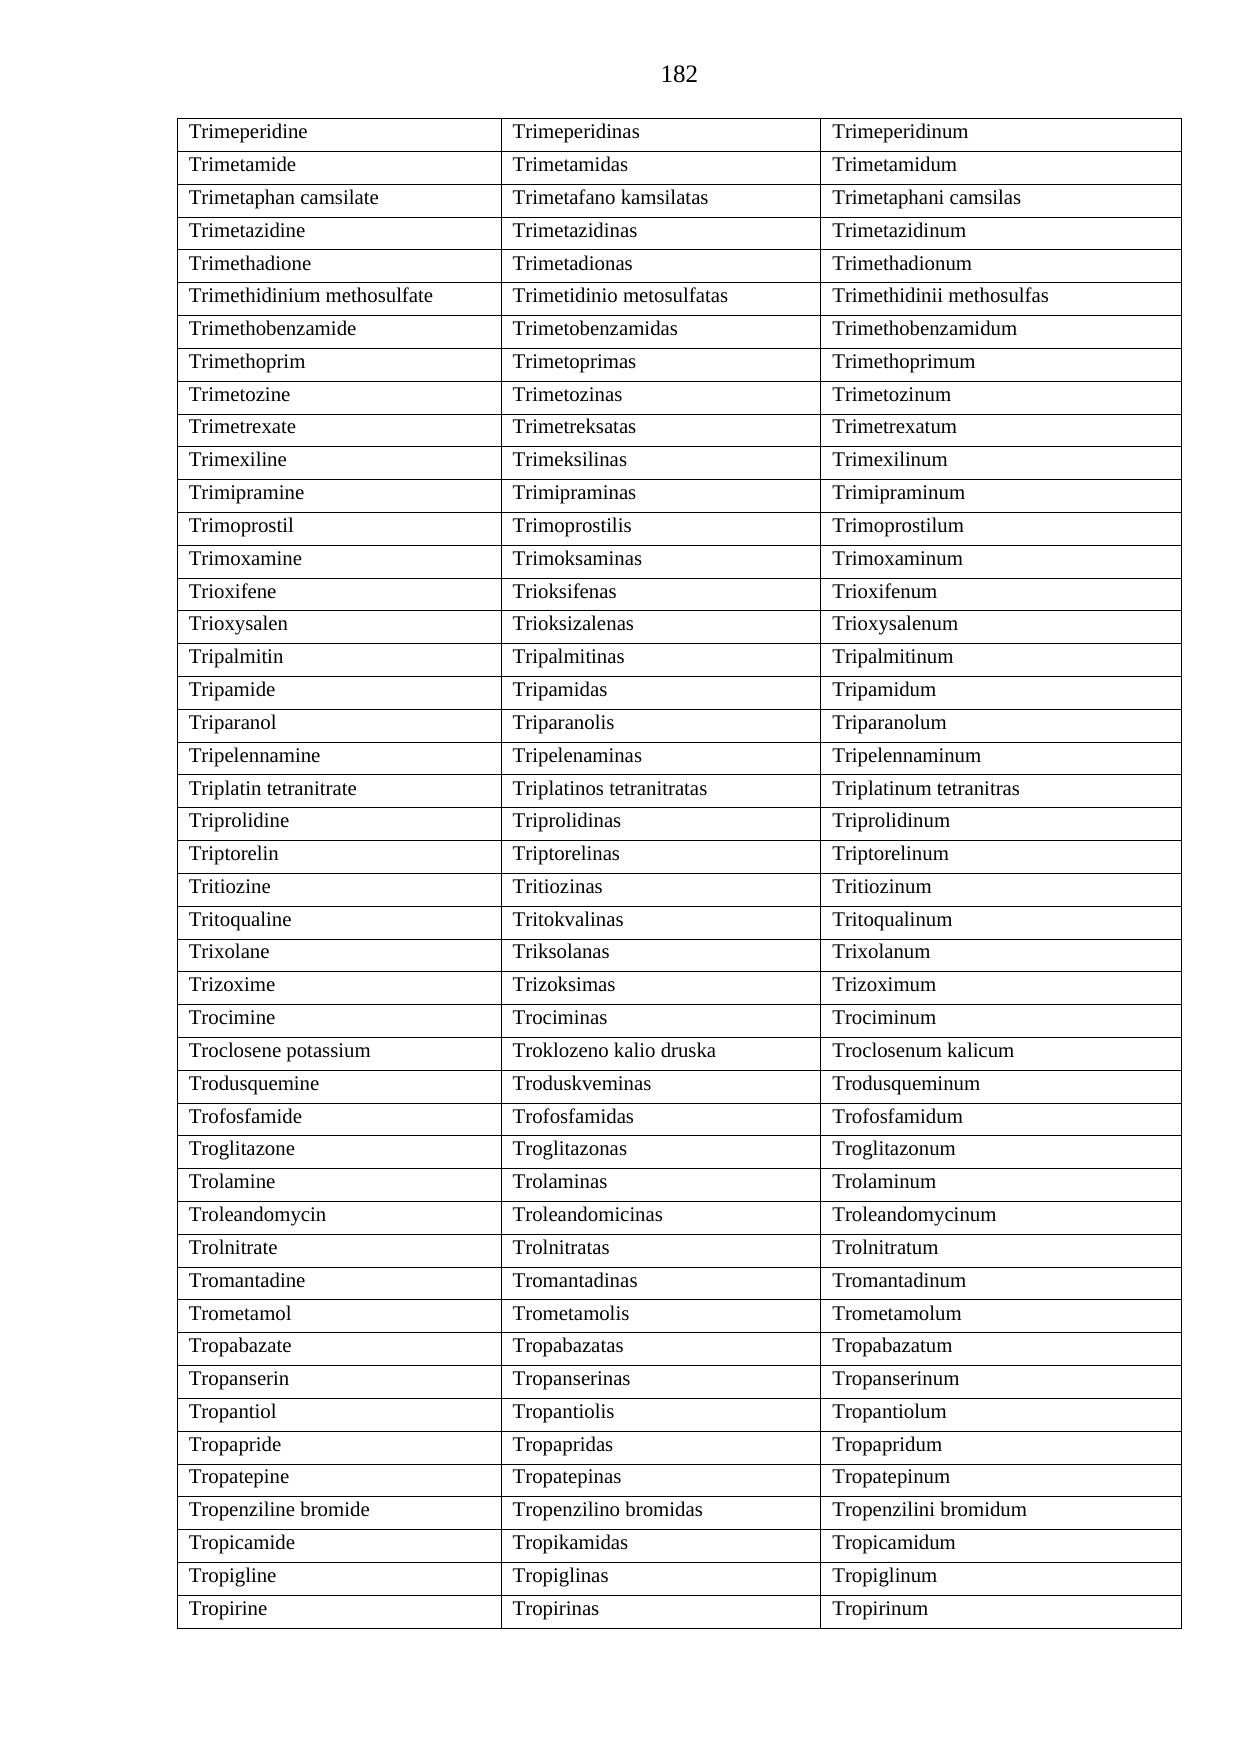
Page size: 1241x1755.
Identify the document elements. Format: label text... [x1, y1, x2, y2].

table_cell Trimetaphani camsilas [821, 185, 1181, 217]
table_cell Trimethidinium methosulfate [178, 283, 501, 315]
table_cell Trociminas [502, 1005, 820, 1037]
table_cell Tropapridum [821, 1432, 1181, 1463]
table_cell Trimetamide [178, 152, 501, 184]
table_cell Troclosene potassium [178, 1038, 501, 1070]
table_cell Trolamine [178, 1169, 501, 1201]
table_cell Tromantadinas [502, 1268, 820, 1299]
table_cell Triparanol [178, 710, 501, 742]
table_cell Tropigline [178, 1563, 501, 1595]
table_cell Trolnitratum [821, 1235, 1181, 1267]
table_cell Trimethidinii methosulfas [821, 283, 1181, 315]
table_cell Tropapridas [502, 1432, 820, 1463]
table_cell Trimetreksatas [502, 415, 820, 446]
table_cell Trimetozine [178, 382, 501, 413]
table_cell Trioksizalenas [502, 611, 820, 643]
table_cell Troclosenum kalicum [821, 1038, 1181, 1070]
table_cell Trimethobenzamidum [821, 316, 1181, 348]
table_cell Tripamide [178, 677, 501, 709]
table_cell Tropapride [178, 1432, 501, 1463]
table_cell Tropabazate [178, 1333, 501, 1365]
table_cell Trimetrexatum [821, 415, 1181, 446]
table_cell Tripelennamine [178, 743, 501, 774]
table_cell Trimethadionum [821, 250, 1181, 282]
table_cell Tropabazatum [821, 1333, 1181, 1365]
table_cell Tropenziline bromide [178, 1497, 501, 1529]
table_cell Trizoxime [178, 972, 501, 1004]
table_cell Tropenzilino bromidas [502, 1497, 820, 1529]
table_cell Tropantiol [178, 1399, 501, 1431]
table_cell Tromantadinum [821, 1268, 1181, 1299]
table_cell Tripalmitin [178, 644, 501, 676]
table_cell Trimethadione [178, 250, 501, 282]
table_cell Trimoprostilis [502, 513, 820, 545]
table_cell Troglitazonas [502, 1136, 820, 1168]
table_cell Trimetidinio metosulfatas [502, 283, 820, 315]
table_cell Trimoprostilum [821, 513, 1181, 545]
table_cell Tropenzilini bromidum [821, 1497, 1181, 1529]
table_cell Troleandomicinas [502, 1202, 820, 1234]
table_cell Trimipraminas [502, 480, 820, 512]
table_cell Tropabazatas [502, 1333, 820, 1365]
table_cell Trimethobenzamide [178, 316, 501, 348]
table_cell Tritiozinas [502, 874, 820, 906]
table_cell Tripamidas [502, 677, 820, 709]
table_cell Trimoprostil [178, 513, 501, 545]
table_cell Trimoxamine [178, 546, 501, 577]
table_cell Trimetrexate [178, 415, 501, 446]
table_cell Tropiglinum [821, 1563, 1181, 1595]
table_cell Triparanolum [821, 710, 1181, 742]
table_cell Trimetamidas [502, 152, 820, 184]
table_cell Tromantadine [178, 1268, 501, 1299]
table_cell Trofosfamidum [821, 1104, 1181, 1135]
table_cell Triprolidinas [502, 808, 820, 840]
table_cell Triparanolis [502, 710, 820, 742]
table_cell Tritoqualinum [821, 907, 1181, 938]
table_cell Tropantiolum [821, 1399, 1181, 1431]
table_cell Trimethoprim [178, 349, 501, 381]
table_cell Trimexiline [178, 447, 501, 479]
table_cell Tropanserinum [821, 1366, 1181, 1398]
table_cell Trofosfamidas [502, 1104, 820, 1135]
table_cell Trimoksaminas [502, 546, 820, 577]
table_cell Trimipramine [178, 480, 501, 512]
table_cell Troleandomycinum [821, 1202, 1181, 1234]
table_cell Trimetafano kamsilatas [502, 185, 820, 217]
table_cell Tropatepinum [821, 1465, 1181, 1496]
table_cell Trimetazidinas [502, 218, 820, 249]
table_cell Triptorelin [178, 841, 501, 873]
table_cell Tripamidum [821, 677, 1181, 709]
table_cell Trimetadionas [502, 250, 820, 282]
table_cell Trioksifenas [502, 579, 820, 610]
table_cell Tritokvalinas [502, 907, 820, 938]
table_cell Troleandomycin [178, 1202, 501, 1234]
table_cell Tropicamidum [821, 1530, 1181, 1562]
table_cell Tripalmitinum [821, 644, 1181, 676]
table_cell Trimetaphan camsilate [178, 185, 501, 217]
table_cell Trimetazidinum [821, 218, 1181, 249]
table_cell Tritoqualine [178, 907, 501, 938]
table_cell Trimipraminum [821, 480, 1181, 512]
table_cell Trimeperidinum [821, 119, 1181, 151]
table_cell Trimetazidine [178, 218, 501, 249]
table_cell Tropatepine [178, 1465, 501, 1496]
table_cell Tropirine [178, 1596, 501, 1627]
table_cell Trimoxaminum [821, 546, 1181, 577]
table_cell Trometamolum [821, 1300, 1181, 1332]
table_cell Trixolane [178, 940, 501, 971]
table_cell Tripelenaminas [502, 743, 820, 774]
table_cell Trioxysalenum [821, 611, 1181, 643]
table_cell Trimeksilinas [502, 447, 820, 479]
table_cell Triptorelinum [821, 841, 1181, 873]
table_cell Tropikamidas [502, 1530, 820, 1562]
table_cell Trolnitrate [178, 1235, 501, 1267]
table_cell Tropanserinas [502, 1366, 820, 1398]
table_cell Troduskveminas [502, 1071, 820, 1102]
table_cell Tropirinum [821, 1596, 1181, 1627]
table_cell Triprolidinum [821, 808, 1181, 840]
table_cell Trimetozinas [502, 382, 820, 413]
table_cell Triksolanas [502, 940, 820, 971]
table_cell Tripalmitinas [502, 644, 820, 676]
table_cell Tropantiolis [502, 1399, 820, 1431]
table_cell Tropanserin [178, 1366, 501, 1398]
table_cell Trimethoprimum [821, 349, 1181, 381]
table_cell Trolnitratas [502, 1235, 820, 1267]
table_cell Triplatinum tetranitras [821, 775, 1181, 807]
table_cell Trometamolis [502, 1300, 820, 1332]
table_cell Trometamol [178, 1300, 501, 1332]
table_cell Trofosfamide [178, 1104, 501, 1135]
table_cell Tritiozine [178, 874, 501, 906]
table_cell Trioxysalen [178, 611, 501, 643]
table_cell Tropatepinas [502, 1465, 820, 1496]
table_cell Troglitazone [178, 1136, 501, 1168]
table_cell Troklozeno kalio druska [502, 1038, 820, 1070]
table_cell Triptorelinas [502, 841, 820, 873]
table_cell Tritiozinum [821, 874, 1181, 906]
table_cell Trodusquemine [178, 1071, 501, 1102]
table_cell Triplatin tetranitrate [178, 775, 501, 807]
table_cell Tropicamide [178, 1530, 501, 1562]
table_cell Tripelennaminum [821, 743, 1181, 774]
table_cell Trocimine [178, 1005, 501, 1037]
table_cell Trixolanum [821, 940, 1181, 971]
table_cell Trizoksimas [502, 972, 820, 1004]
table_cell Trizoximum [821, 972, 1181, 1004]
table_cell Trolaminum [821, 1169, 1181, 1201]
table_cell Trimetamidum [821, 152, 1181, 184]
table_cell Troglitazonum [821, 1136, 1181, 1168]
table_cell Trioxifenum [821, 579, 1181, 610]
table_cell Trimetozinum [821, 382, 1181, 413]
table_cell Trodusqueminum [821, 1071, 1181, 1102]
table_cell Trimetobenzamidas [502, 316, 820, 348]
table_cell Triprolidine [178, 808, 501, 840]
table_cell Trimeperidine [178, 119, 501, 151]
table_cell Trioxifene [178, 579, 501, 610]
table_cell Trociminum [821, 1005, 1181, 1037]
table_cell Trimeperidinas [502, 119, 820, 151]
table_cell Trimetoprimas [502, 349, 820, 381]
table_cell Tropiglinas [502, 1563, 820, 1595]
table_cell Triplatinos tetranitratas [502, 775, 820, 807]
table_cell Tropirinas [502, 1596, 820, 1627]
table_cell Trimexilinum [821, 447, 1181, 479]
table_cell Trolaminas [502, 1169, 820, 1201]
